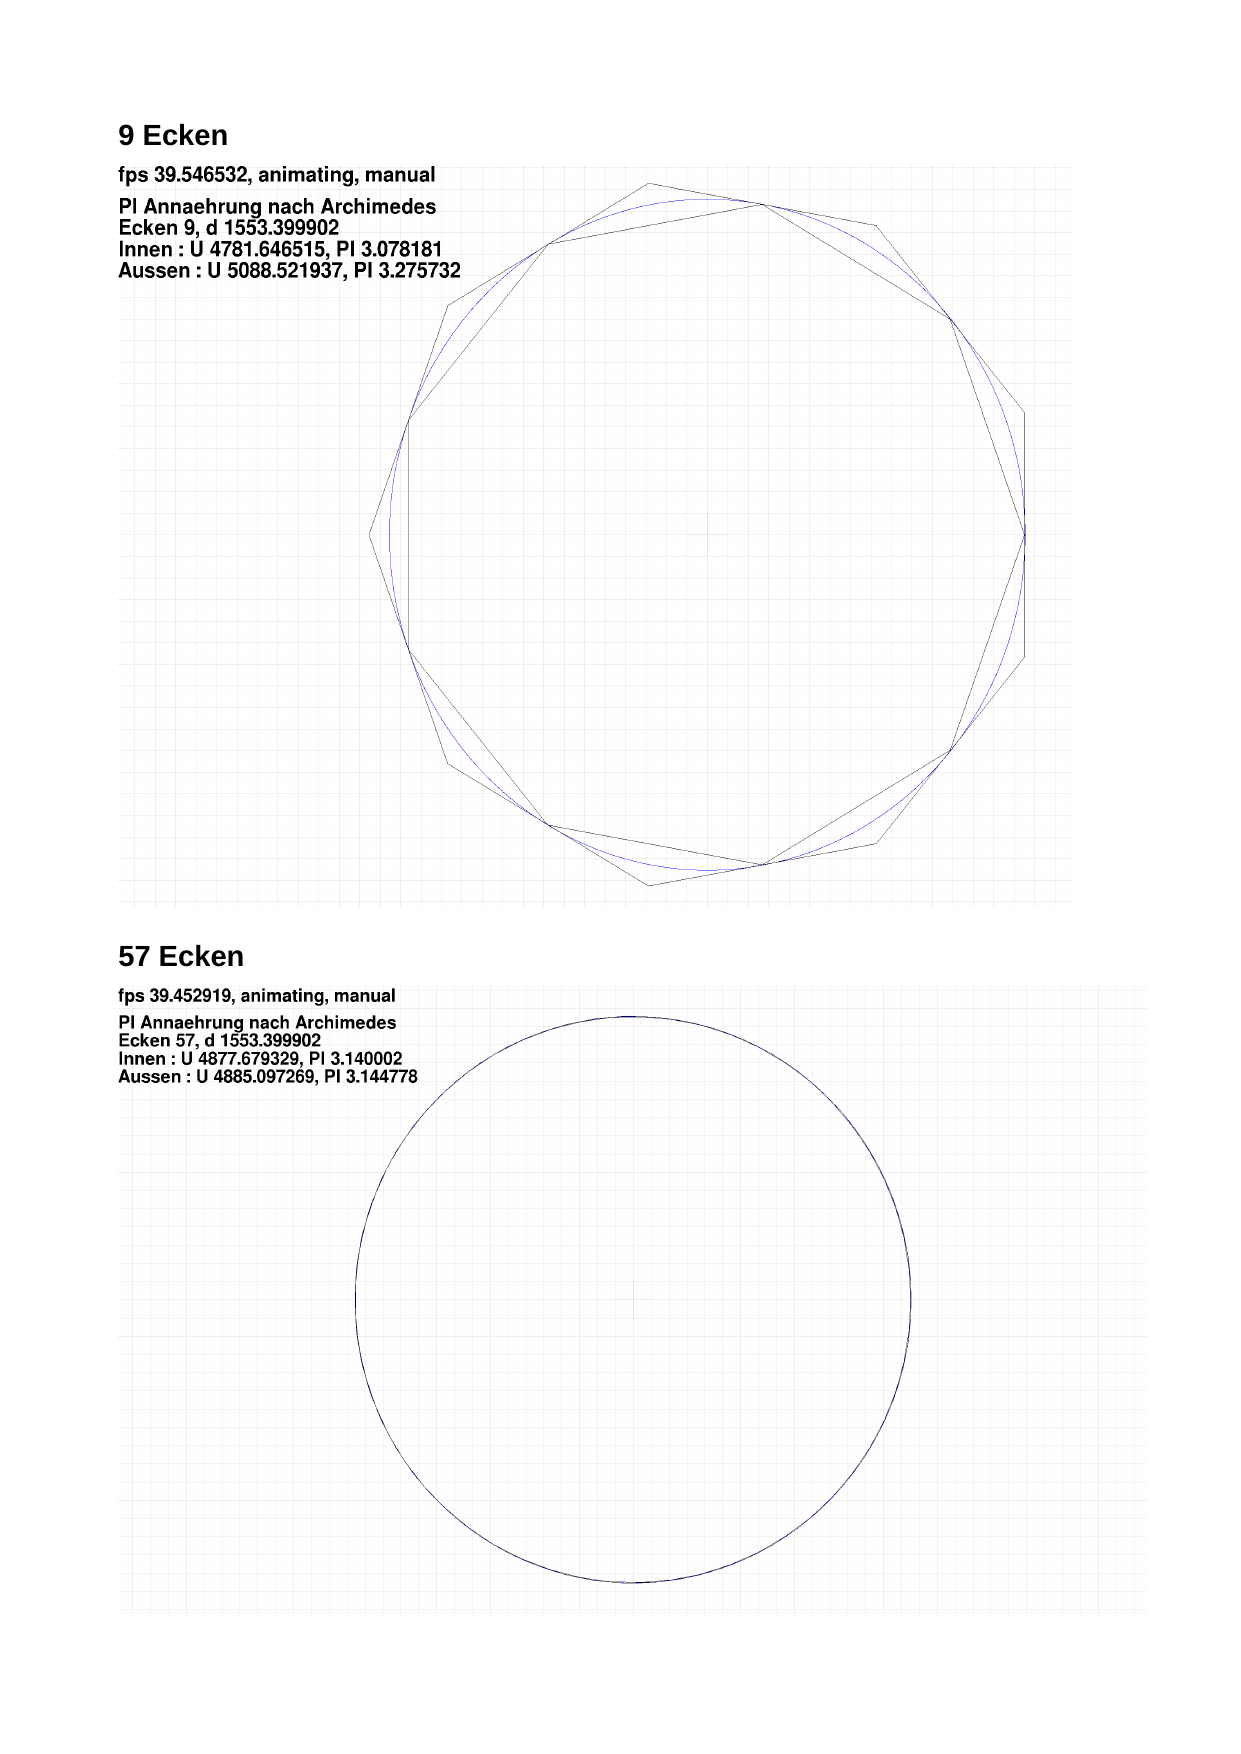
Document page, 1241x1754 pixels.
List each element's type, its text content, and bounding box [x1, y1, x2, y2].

subtitle 57 Ecken [118, 939, 1122, 973]
subtitle 9 Ecken [118, 118, 1122, 152]
picture [118, 164, 1073, 907]
picture [118, 985, 1148, 1614]
